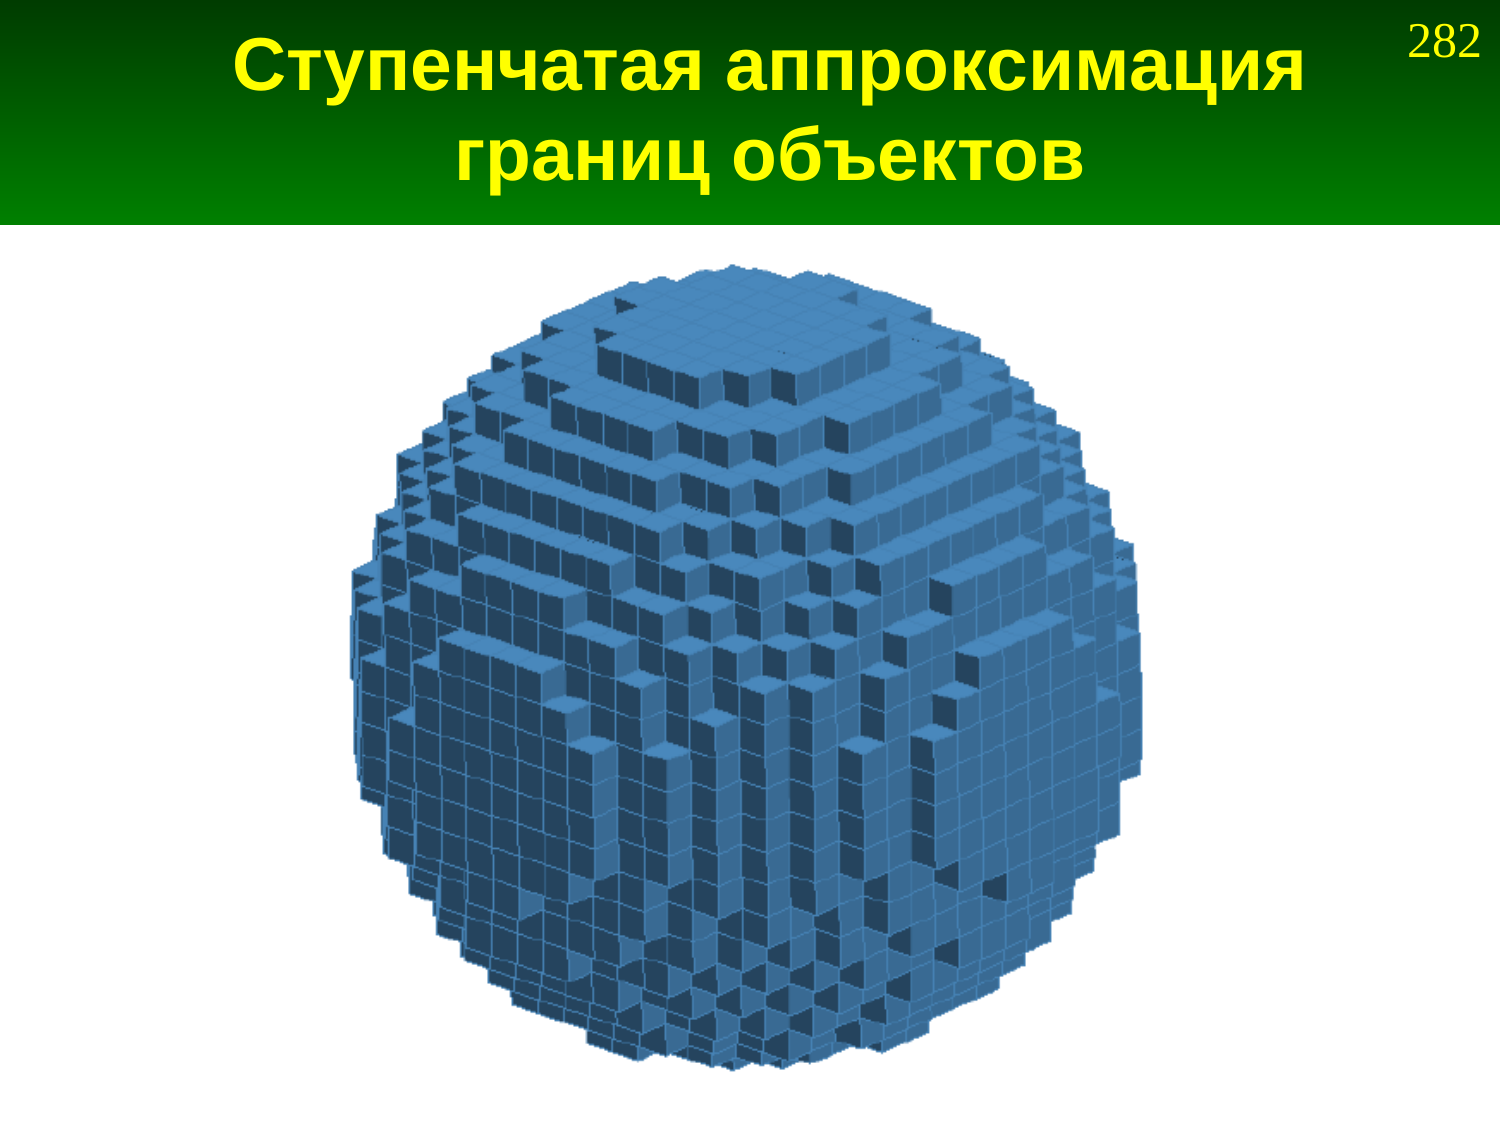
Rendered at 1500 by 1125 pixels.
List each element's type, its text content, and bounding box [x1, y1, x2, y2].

picture [340, 251, 1160, 1106]
title Ступенчатая аппроксимация границ объектов [100, 7, 1441, 204]
